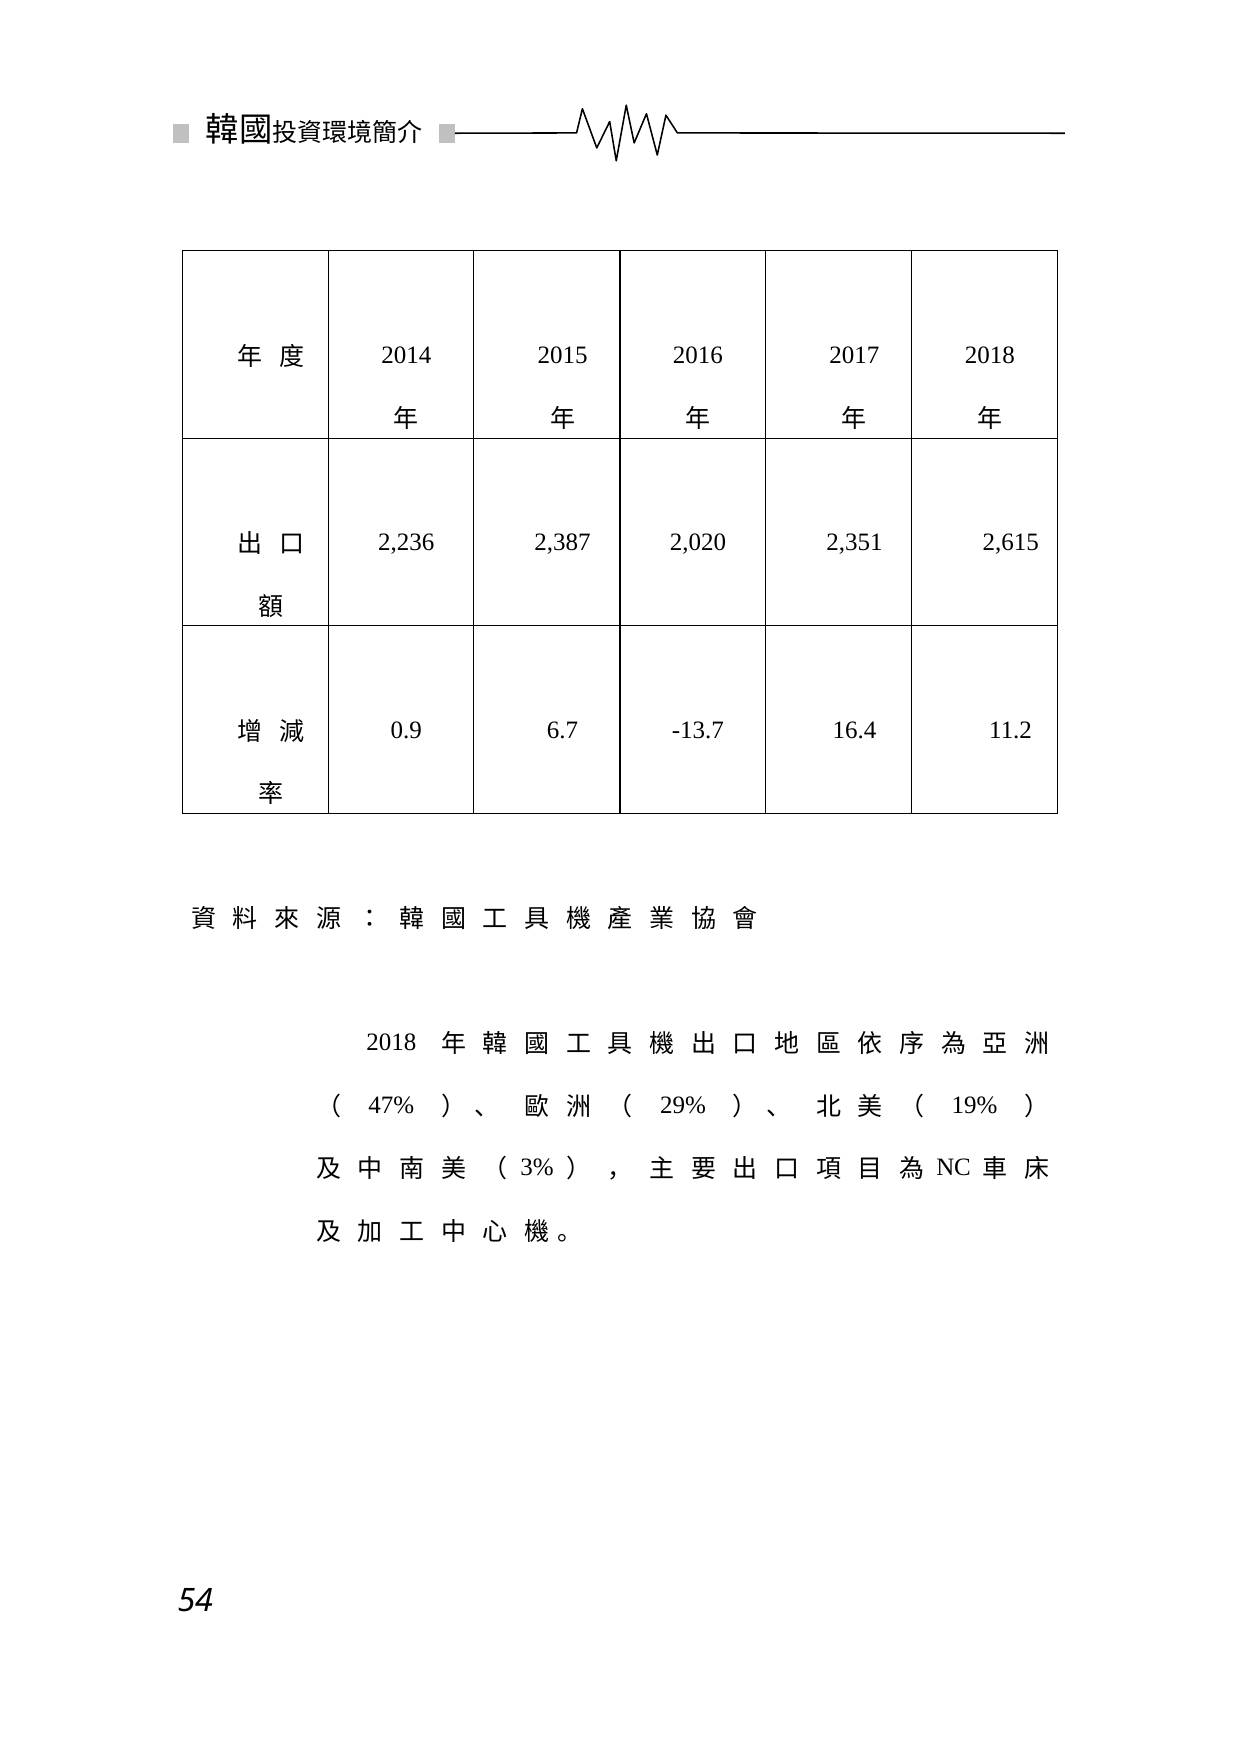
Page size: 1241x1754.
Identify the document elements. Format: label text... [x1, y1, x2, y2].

table_header 2018年 [912, 251, 1057, 438]
table_cell 出口額 [183, 439, 328, 625]
table_header 2014年 [329, 251, 473, 438]
table_header 2015年 [474, 251, 619, 438]
table_cell 2,387 [474, 439, 619, 625]
table_cell 6.7 [474, 626, 619, 813]
text 2018年韓國工具機出口地區依序為亞洲（47%）、歐洲（29%）、北美（19%）及中南美（3%），主要出口項目為NC車床及加工中心機。 [281, 1000, 1058, 1250]
table_cell 11.2 [912, 626, 1057, 813]
table_cell 增減率 [183, 626, 328, 813]
table_cell 0.9 [329, 626, 473, 813]
table_cell 2,351 [766, 439, 911, 625]
table_header 年度 [183, 251, 328, 438]
table_cell 16.4 [766, 626, 911, 813]
table_cell 2,236 [329, 439, 473, 625]
text 資料來源：韓國工具機產業協會 [183, 875, 1058, 938]
table_cell 2,615 [912, 439, 1057, 625]
table_header 2017年 [766, 251, 911, 438]
table_cell -13.7 [621, 626, 765, 813]
table_cell 2,020 [621, 439, 765, 625]
table_header 2016年 [621, 251, 765, 438]
